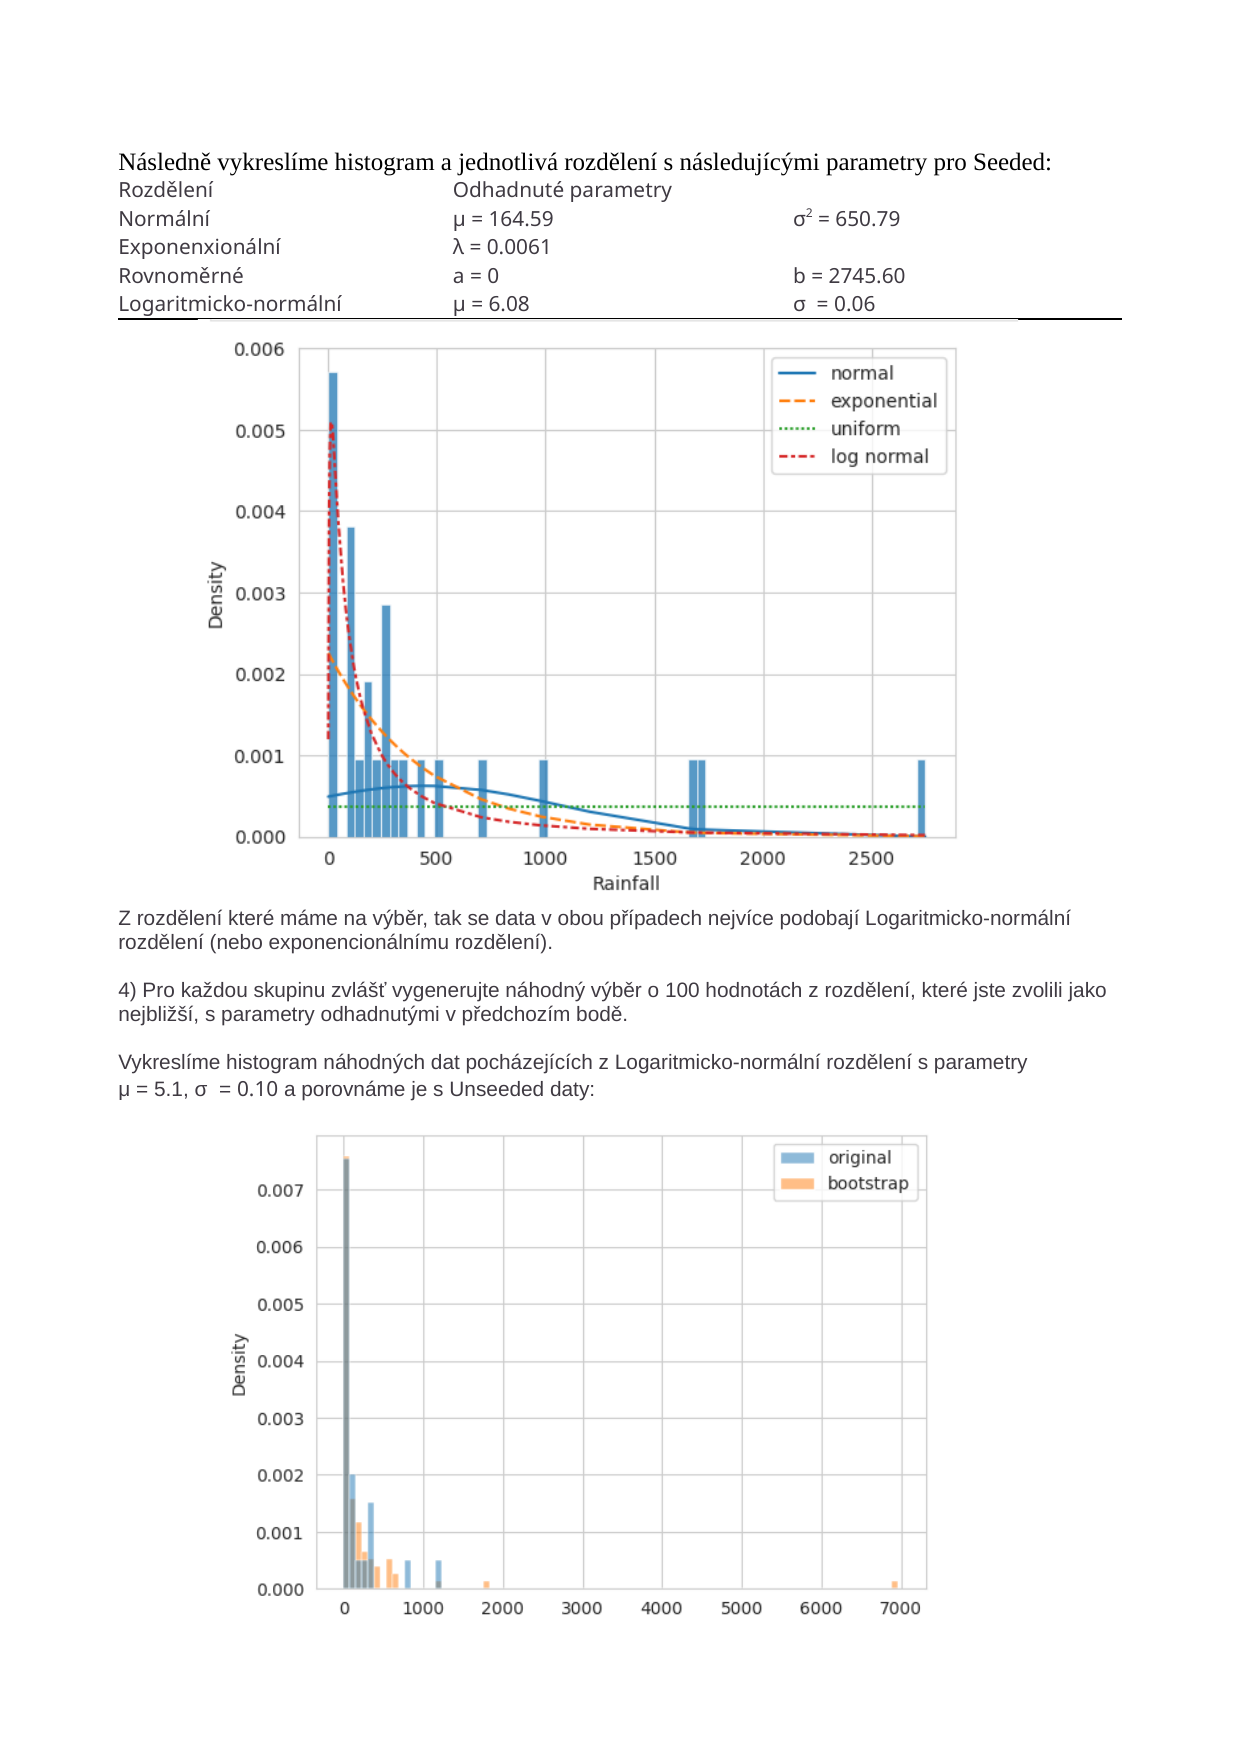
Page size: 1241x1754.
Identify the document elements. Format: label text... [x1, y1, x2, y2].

text Následně vykreslíme histogram a jednotlivá rozdělení s následujícými parametry pro Seeded: [118, 147, 1122, 176]
table_cell σ2 = 650.79 [788, 204, 1122, 232]
table_cell λ = 0.0061 [453, 233, 1122, 261]
table_header Odhadnuté parametry [453, 176, 787, 204]
table_cell Normální [118, 204, 453, 232]
table_cell a = 0 [453, 261, 787, 289]
table_cell b = 2745.60 [788, 261, 1122, 289]
text Vykreslíme histogram náhodných dat pocházejících z Logaritmicko-normální rozdělení s parametry μ = 5.1, σ = 0.10 a porovnáme je s Unseeded daty: [118, 1050, 1122, 1102]
table_cell μ = 6.08 [453, 289, 787, 318]
text 4) Pro každou skupinu zvlášť vygenerujte náhodný výběr o 100 hodnotách z rozdělení, které jste zvolili jako nejbližší, s parametry odhadnutými v předchozím bodě. [118, 978, 1122, 1026]
table_header Rozdělení [118, 176, 453, 204]
table_cell Rovnoměrné [118, 261, 453, 289]
table_cell Logaritmicko-normální [118, 289, 453, 318]
table_header [788, 176, 1122, 204]
text Z rozdělení které máme na výběr, tak se data v obou případech nejvíce podobají Logaritmicko-normální rozdělení (nebo exponencionálnímu rozdělení). [118, 906, 1122, 954]
table_cell Exponenxionální [118, 233, 453, 261]
table_cell μ = 164.59 [453, 204, 787, 232]
picture [213, 1117, 968, 1634]
table_cell σ = 0.06 [788, 289, 1122, 318]
picture [197, 319, 1019, 906]
